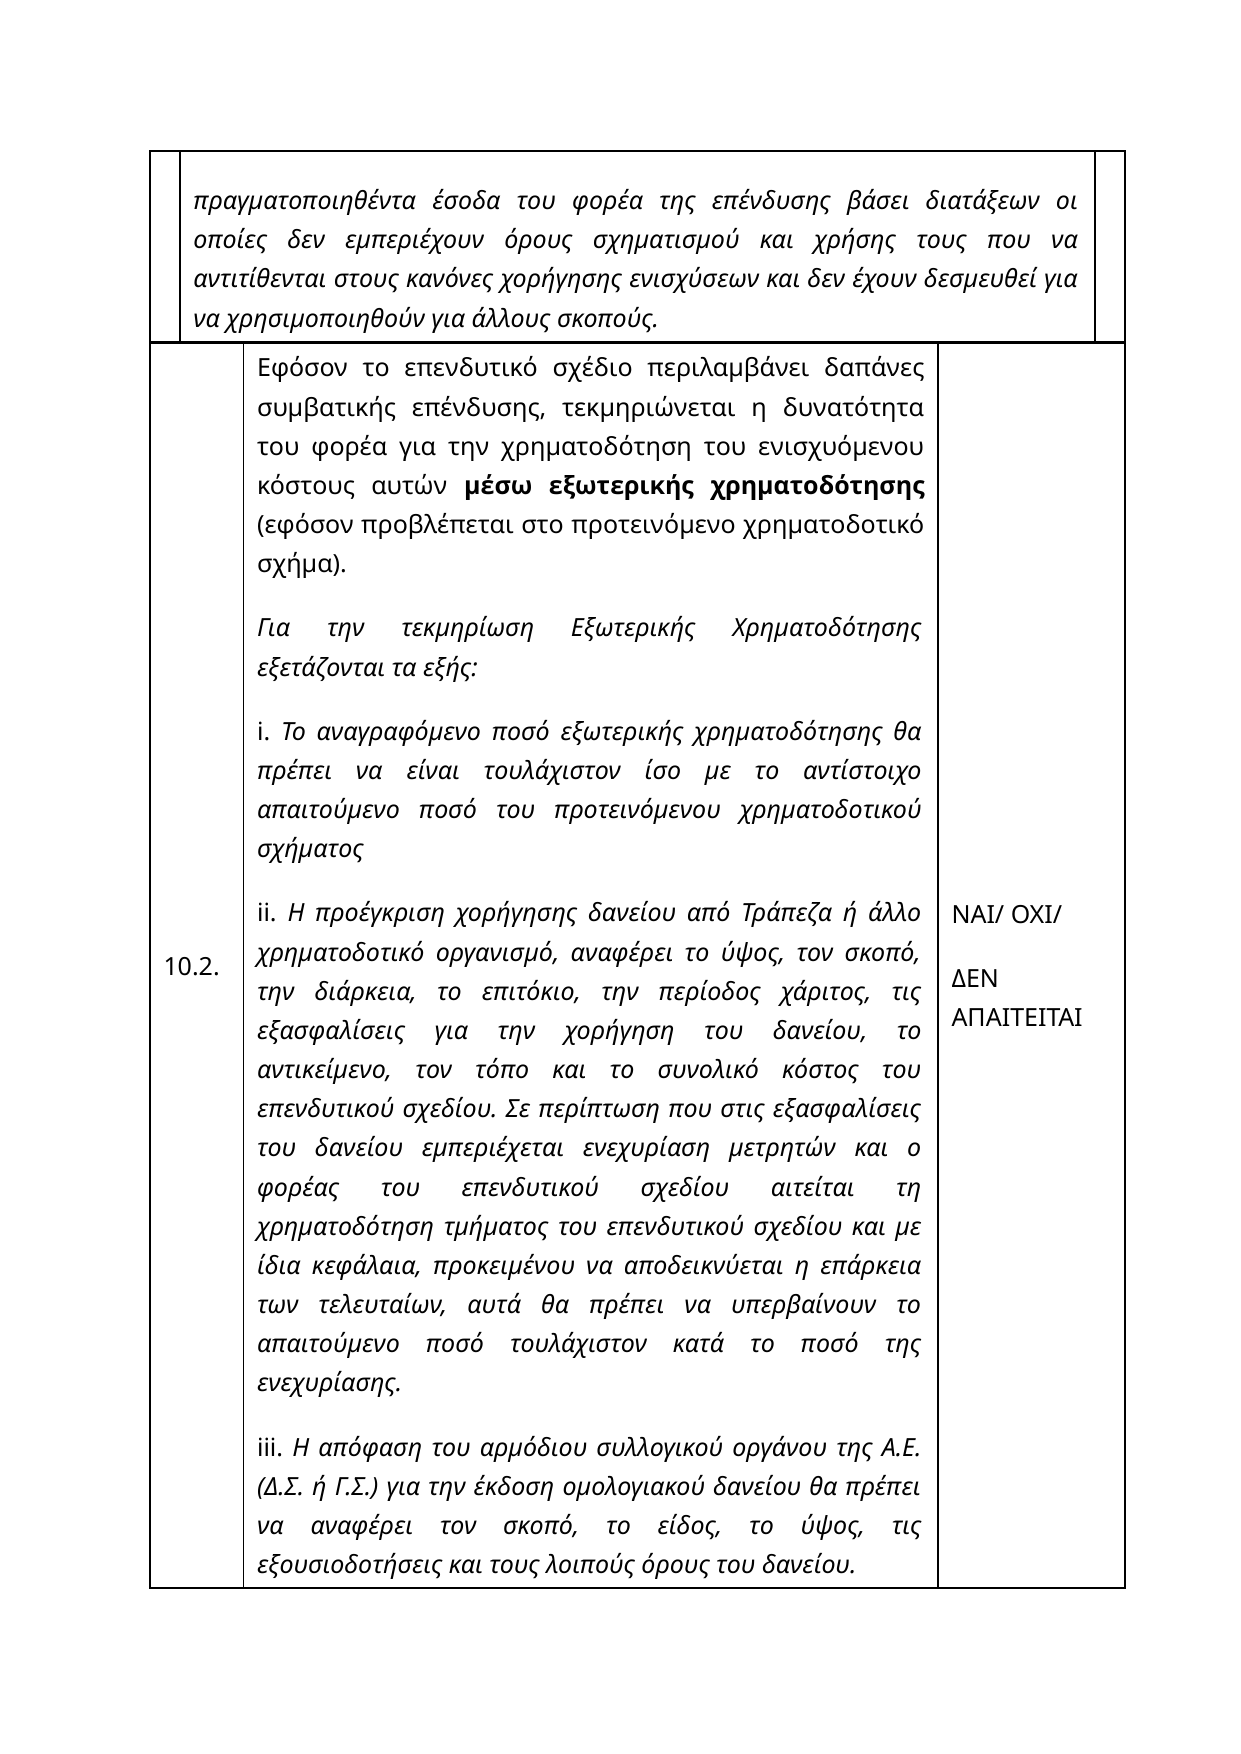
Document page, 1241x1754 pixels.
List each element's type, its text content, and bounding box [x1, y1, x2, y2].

table_header 10.2. [151, 344, 243, 1587]
table_header Εφόσον το επενδυτικό σχέδιο περιλαμβάνει δαπάνες συμβατικής επένδυσης, τεκμηριώνεται η δυνατότητα του φορέα για την χρηματοδότηση του ενισχυόμενου κόστους αυτών μέσω εξωτερικής χρηματοδότησης (εφόσον προβλέπεται στο προτεινόμενο χρηματοδοτικό σχήμα). Για την τεκμηρίωση Εξωτερικής Χρηματοδότησης εξετάζονται τα εξής: i. Το αναγραφόμενο ποσό εξωτερικής χρηματοδότησης θα πρέπει να είναι τουλάχιστον ίσο με το αντίστοιχο απαιτούμενο ποσό του προτεινόμενου χρηματοδοτικού σχήματος ii. Η προέγκριση χορήγησης δανείου από Τράπεζα ή άλλο χρηματοδοτικό οργανισμό, αναφέρει το ύψος, τον σκοπό, την διάρκεια, το επιτόκιο, την περίοδος χάριτος, τις εξασφαλίσεις για την χορήγηση του δανείου, το αντικείμενο, τον τόπο και το συνολικό κόστος του επενδυτικού σχεδίου. Σε περίπτωση που στις εξασφαλίσεις του δανείου εμπεριέχεται ενεχυρίαση μετρητών και ο φορέας του επενδυτικού σχεδίου αιτείται τη χρηματοδότηση τμήματος του επενδυτικού σχεδίου και με ίδια κεφάλαια, προκειμένου να αποδεικνύεται η επάρκεια των τελευταίων, αυτά θα πρέπει να υπερβαίνουν το απαιτούμενο ποσό τουλάχιστον κατά το ποσό της ενεχυρίασης. iii. Η απόφαση του αρμόδιου συλλογικού οργάνου της Α.Ε. (Δ.Σ. ή Γ.Σ.) για την έκδοση ομολογιακού δανείου θα πρέπει να αναφέρει τον σκοπό, το είδος, το ύψος, τις εξουσιοδοτήσεις και τους λοιπούς όρους του δανείου. [244, 344, 937, 1587]
table_header πραγματοποιηθέντα έσοδα του φορέα της επένδυσης βάσει διατάξεων οι οποίες δεν εμπεριέχουν όρους σχηματισμού και χρήσης τους που να αντιτίθενται στους κανόνες χορήγησης ενισχύσεων και δεν έχουν δεσμευθεί για να χρησιμοποιηθούν για άλλους σκοπούς. [181, 152, 1094, 341]
table_header [151, 152, 179, 341]
table_header [1096, 152, 1124, 341]
table_header ΝΑΙ/ ΟΧΙ/ ΔΕΝ ΑΠΑΙΤΕΙΤΑΙ [939, 344, 1124, 1587]
